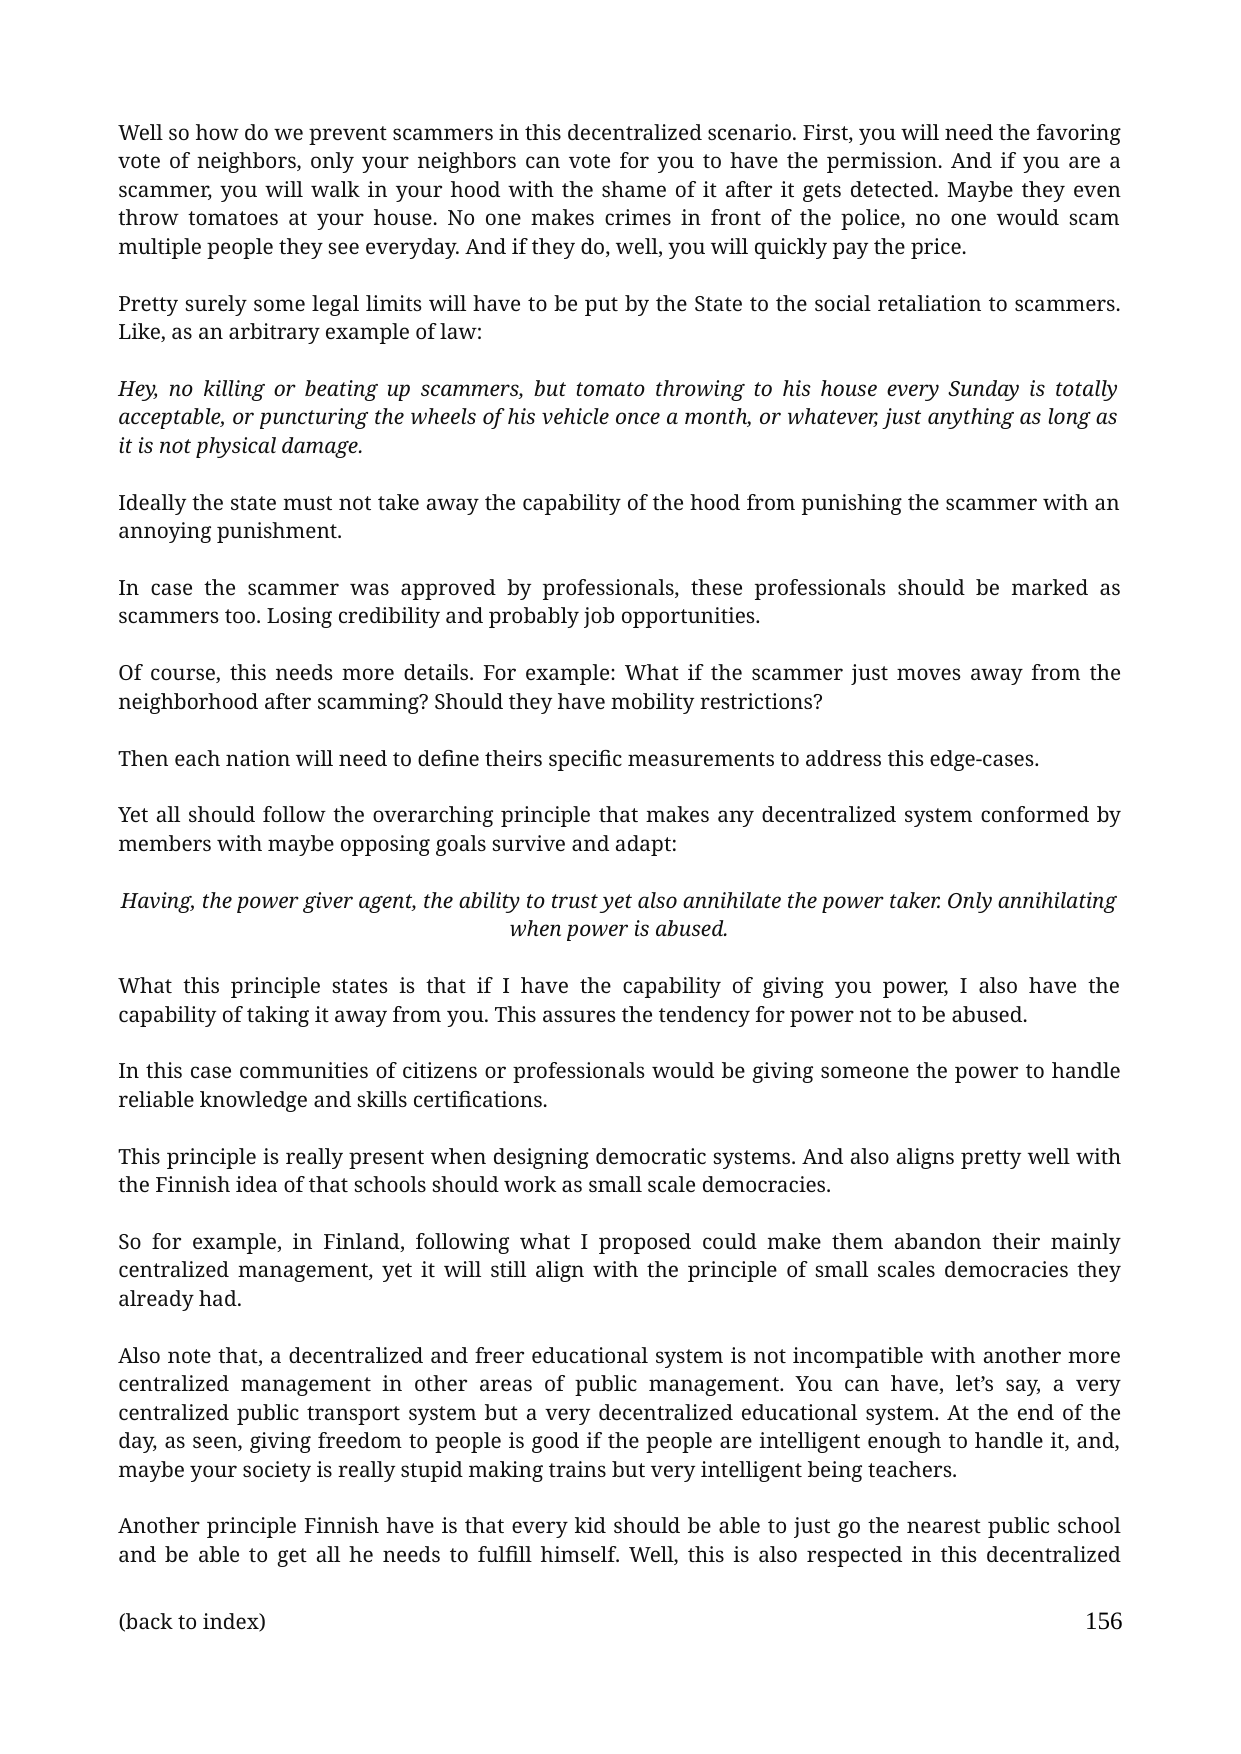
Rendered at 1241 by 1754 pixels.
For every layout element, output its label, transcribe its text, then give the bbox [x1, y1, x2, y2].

text Then each nation will need to define theirs specific measurements to address this edge-cases. [118, 744, 1122, 772]
text Also note that, a decentralized and freer educational system is not incompatible with another more centralized management in other areas of public management. You can have, let’s say, a very centralized public transport system but a very decentralized educational system. At the end of the day, as seen, giving freedom to people is good if the people are intelligent enough to handle it, and, maybe your society is really stupid making trains but very intelligent being teachers. [118, 1341, 1122, 1483]
text This principle is really present when designing democratic systems. And also aligns pretty well with the Finnish idea of that schools should work as small scale democracies. [118, 1142, 1122, 1199]
text In case the scammer was approved by professionals, these professionals should be marked as scammers too. Losing credibility and probably job opportunities. [118, 573, 1122, 630]
text Having, the power giver agent, the ability to trust yet also annihilate the power taker. Only annihilating when power is abused. [118, 886, 1122, 943]
text So for example, in Finland, following what I proposed could make them abandon their mainly centralized management, yet it will still align with the principle of small scales democracies they already had. [118, 1227, 1122, 1312]
text What this principle states is that if I have the capability of giving you power, I also have the capability of taking it away from you. This assures the tendency for power not to be abused. [118, 971, 1122, 1028]
text Pretty surely some legal limits will have to be put by the State to the social retaliation to scammers. Like, as an arbitrary example of law: [118, 289, 1122, 346]
text Ideally the state must not take away the capability of the hood from punishing the scammer with an annoying punishment. [118, 488, 1122, 545]
text Yet all should follow the overarching principle that makes any decentralized system conformed by members with maybe opposing goals survive and adapt: [118, 801, 1122, 857]
text In this case communities of citizens or professionals would be giving someone the power to handle reliable knowledge and skills certifications. [118, 1057, 1122, 1113]
text Of course, this needs more details. For example: What if the scammer just moves away from the neighborhood after scamming? Should they have mobility restrictions? [118, 658, 1122, 715]
text Another principle Finnish have is that every kid should be able to just go the nearest public school and be able to get all he needs to fulfill himself. Well, this is also respected in this decentralized [118, 1512, 1122, 1568]
text Well so how do we prevent scammers in this decentralized scenario. First, you will need the favoring vote of neighbors, only your neighbors can vote for you to have the permission. And if you are a scammer, you will walk in your hood with the shame of it after it gets detected. Maybe they even throw tomatoes at your house. No one makes crimes in front of the police, no one would scam multiple people they see everyday. And if they do, well, you will quickly pay the price. [118, 118, 1122, 260]
text Hey, no killing or beating up scammers, but tomato throwing to his house every Sunday is totally acceptable, or puncturing the wheels of his vehicle once a month, or whatever, just anything as long as it is not physical damage. [118, 374, 1122, 459]
